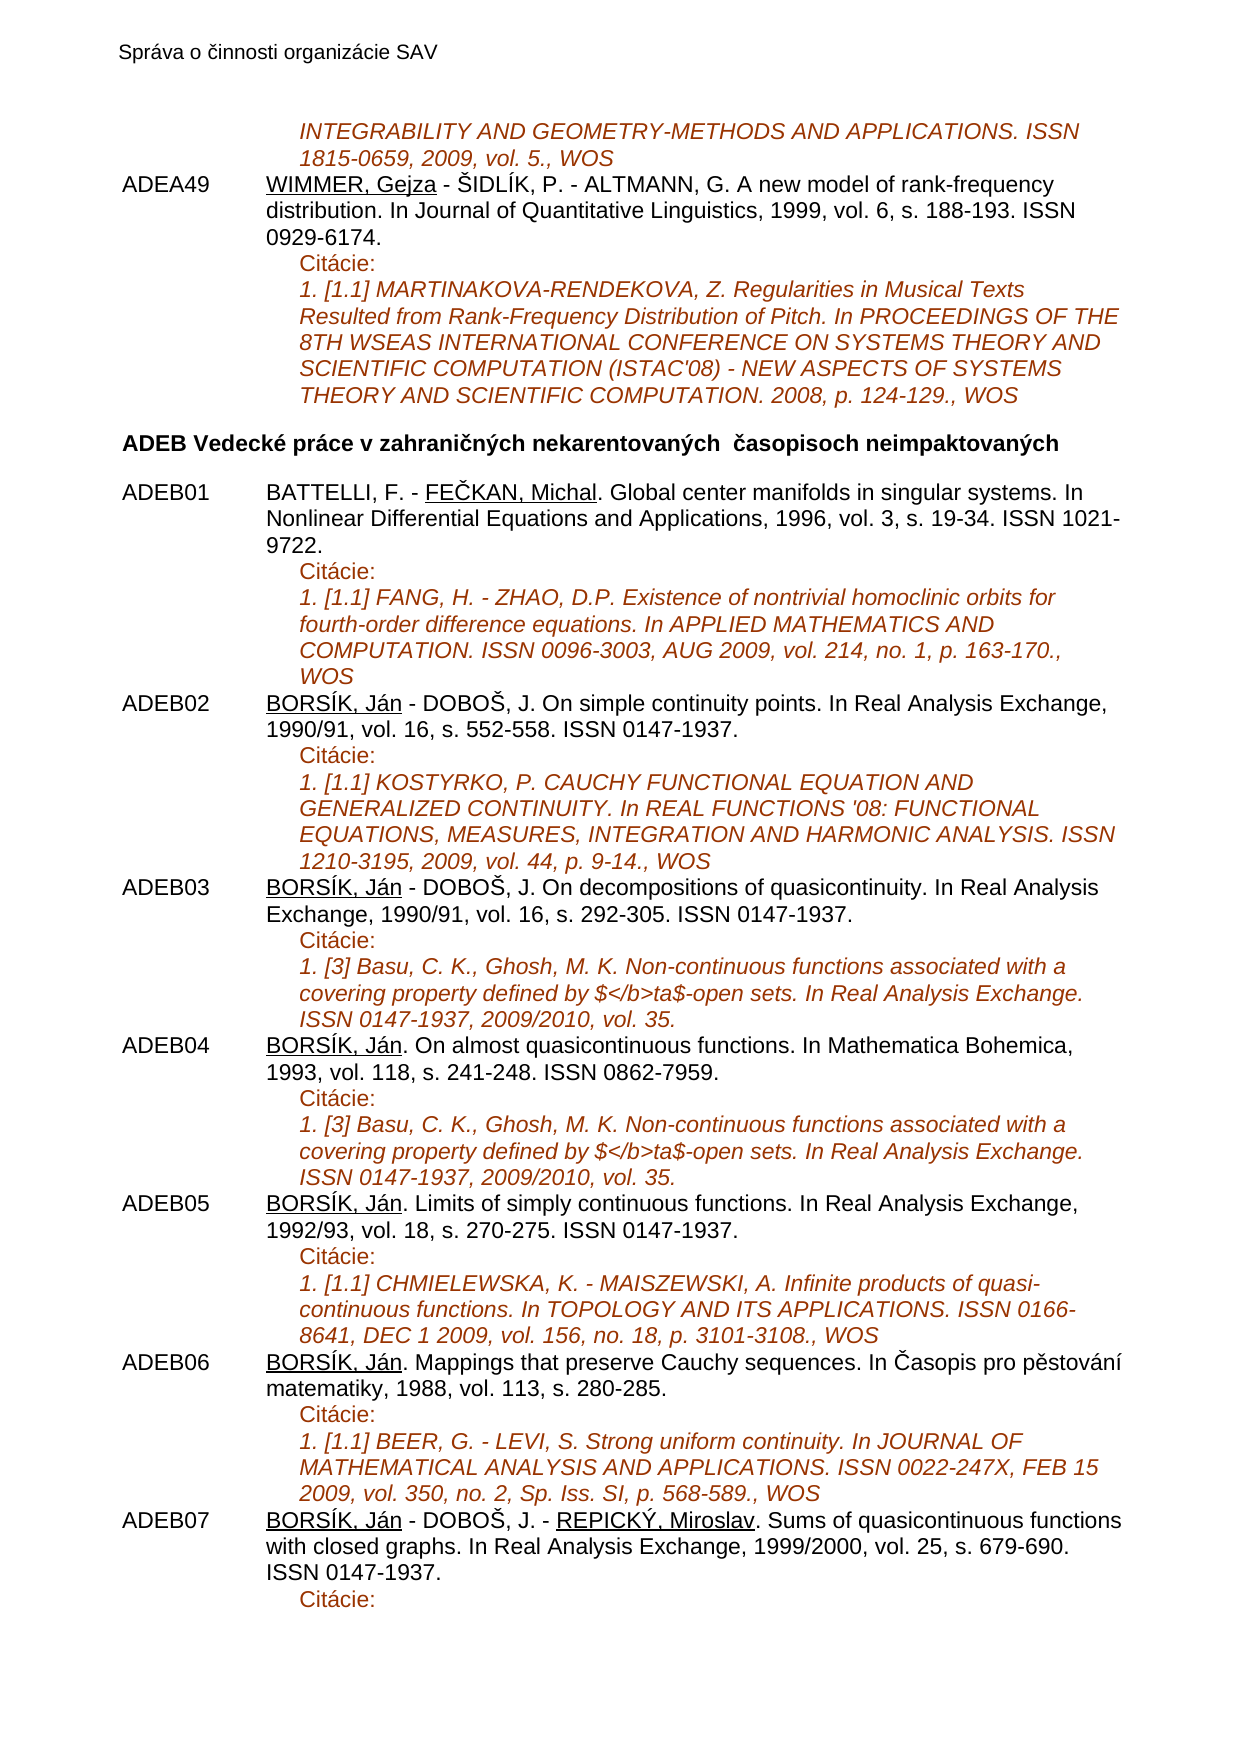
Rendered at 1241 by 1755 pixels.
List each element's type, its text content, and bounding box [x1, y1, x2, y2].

table_cell 1. [1.1] MARTINAKOVA-RENDEKOVA, Z. Regularities in Musical Texts Resulted from Rank-Frequency Distribution of Pitch. In PROCEEDINGS OF THE 8TH WSEAS INTERNATIONAL CONFERENCE ON SYSTEMS THEORY AND SCIENTIFIC COMPUTATION (ISTAC'08) - NEW ASPECTS OF SYSTEMS THEORY AND SCIENTIFIC COMPUTATION. 2008, p. 124-129., WOS [122, 276, 1122, 408]
table_cell Citácie: [122, 1243, 1122, 1269]
table_cell 1. [1.1] CHMIELEWSKA, K. - MAISZEWSKI, A. Infinite products of quasi-continuous functions. In TOPOLOGY AND ITS APPLICATIONS. ISSN 0166-8641, DEC 1 2009, vol. 156, no. 18, p. 3101-3108., WOS [122, 1270, 1122, 1348]
table_cell ADEB07 [122, 1507, 266, 1586]
table_cell 1. [3] Basu, C. K., Ghosh, M. K. Non-continuous functions associated with a covering property defined by $</b>ta$-open sets. In Real Analysis Exchange. ISSN 0147-1937, 2009/2010, vol. 35. [122, 953, 1122, 1032]
table_cell ADEB02 [122, 690, 266, 742]
table_cell BORSÍK, Ján - DOBOŠ, J. On simple continuity points. In Real Analysis Exchange, 1990/91, vol. 16, s. 552-558. ISSN 0147-1937. [266, 690, 1122, 742]
table_cell ADEB Vedecké práce v zahraničných nekarentovaných časopisoch neimpaktovaných [122, 408, 1122, 479]
table_cell WIMMER, Gejza - ŠIDLÍK, P. - ALTMANN, G. A new model of rank-frequency distribution. In Journal of Quantitative Linguistics, 1999, vol. 6, s. 188-193. ISSN 0929-6174. [266, 171, 1122, 250]
table_cell BORSÍK, Ján. On almost quasicontinuous functions. In Mathematica Bohemica, 1993, vol. 118, s. 241-248. ISSN 0862-7959. [266, 1032, 1122, 1085]
table_cell Citácie: [122, 743, 1122, 769]
table_cell Citácie: [122, 1586, 1122, 1612]
table_cell ADEB06 [122, 1349, 266, 1401]
table_cell 1. [1.1] BEER, G. - LEVI, S. Strong uniform continuity. In JOURNAL OF MATHEMATICAL ANALYSIS AND APPLICATIONS. ISSN 0022-247X, FEB 15 2009, vol. 350, no. 2, Sp. Iss. SI, p. 568-589., WOS [122, 1428, 1122, 1507]
table_cell BORSÍK, Ján - DOBOŠ, J. - REPICKÝ, Miroslav. Sums of quasicontinuous functions with closed graphs. In Real Analysis Exchange, 1999/2000, vol. 25, s. 679-690. ISSN 0147-1937. [266, 1507, 1122, 1586]
table_cell Citácie: [122, 250, 1122, 276]
table_cell ADEB03 [122, 874, 266, 927]
table_cell INTEGRABILITY AND GEOMETRY-METHODS AND APPLICATIONS. ISSN 1815-0659, 2009, vol. 5., WOS [122, 118, 1122, 171]
table_cell BORSÍK, Ján. Mappings that preserve Cauchy sequences. In Časopis pro pěstování matematiky, 1988, vol. 113, s. 280-285. [266, 1349, 1122, 1401]
table_cell BORSÍK, Ján - DOBOŠ, J. On decompositions of quasicontinuity. In Real Analysis Exchange, 1990/91, vol. 16, s. 292-305. ISSN 0147-1937. [266, 874, 1122, 927]
table_cell Citácie: [122, 1085, 1122, 1111]
table_cell BATTELLI, F. - FEČKAN, Michal. Global center manifolds in singular systems. In Nonlinear Differential Equations and Applications, 1996, vol. 3, s. 19-34. ISSN 1021-9722. [266, 479, 1122, 558]
table_cell 1. [1.1] KOSTYRKO, P. CAUCHY FUNCTIONAL EQUATION AND GENERALIZED CONTINUITY. In REAL FUNCTIONS '08: FUNCTIONAL EQUATIONS, MEASURES, INTEGRATION AND HARMONIC ANALYSIS. ISSN 1210-3195, 2009, vol. 44, p. 9-14., WOS [122, 769, 1122, 874]
table_cell 1. [1.1] FANG, H. - ZHAO, D.P. Existence of nontrivial homoclinic orbits for fourth-order difference equations. In APPLIED MATHEMATICS AND COMPUTATION. ISSN 0096-3003, AUG 2009, vol. 214, no. 1, p. 163-170., WOS [122, 584, 1122, 690]
table_cell BORSÍK, Ján. Limits of simply continuous functions. In Real Analysis Exchange, 1992/93, vol. 18, s. 270-275. ISSN 0147-1937. [266, 1190, 1122, 1243]
table_cell 1. [3] Basu, C. K., Ghosh, M. K. Non-continuous functions associated with a covering property defined by $</b>ta$-open sets. In Real Analysis Exchange. ISSN 0147-1937, 2009/2010, vol. 35. [122, 1111, 1122, 1190]
table_cell Citácie: [122, 1401, 1122, 1428]
table_cell Citácie: [122, 558, 1122, 584]
table_cell ADEB01 [122, 479, 266, 558]
table_cell ADEA49 [122, 171, 266, 250]
table_cell ADEB05 [122, 1190, 266, 1243]
table_cell ADEB04 [122, 1032, 266, 1085]
table_cell Citácie: [122, 927, 1122, 953]
